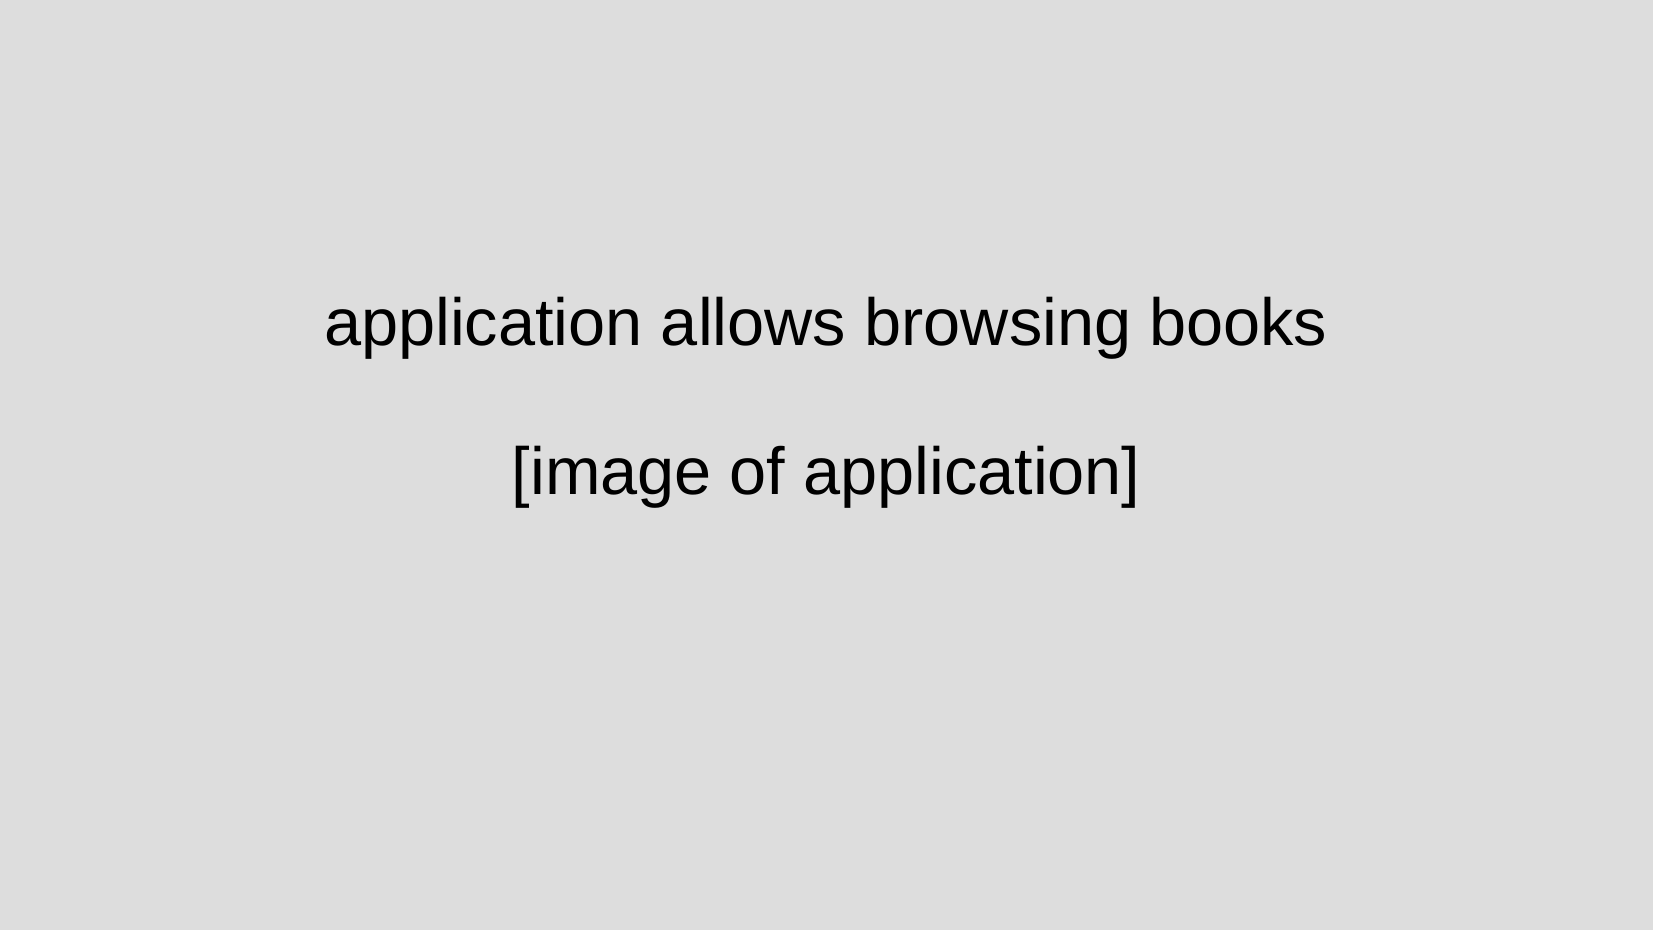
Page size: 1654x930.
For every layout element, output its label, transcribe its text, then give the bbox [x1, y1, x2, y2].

subtitle application allows browsing books [image of application] [82, 37, 1571, 757]
